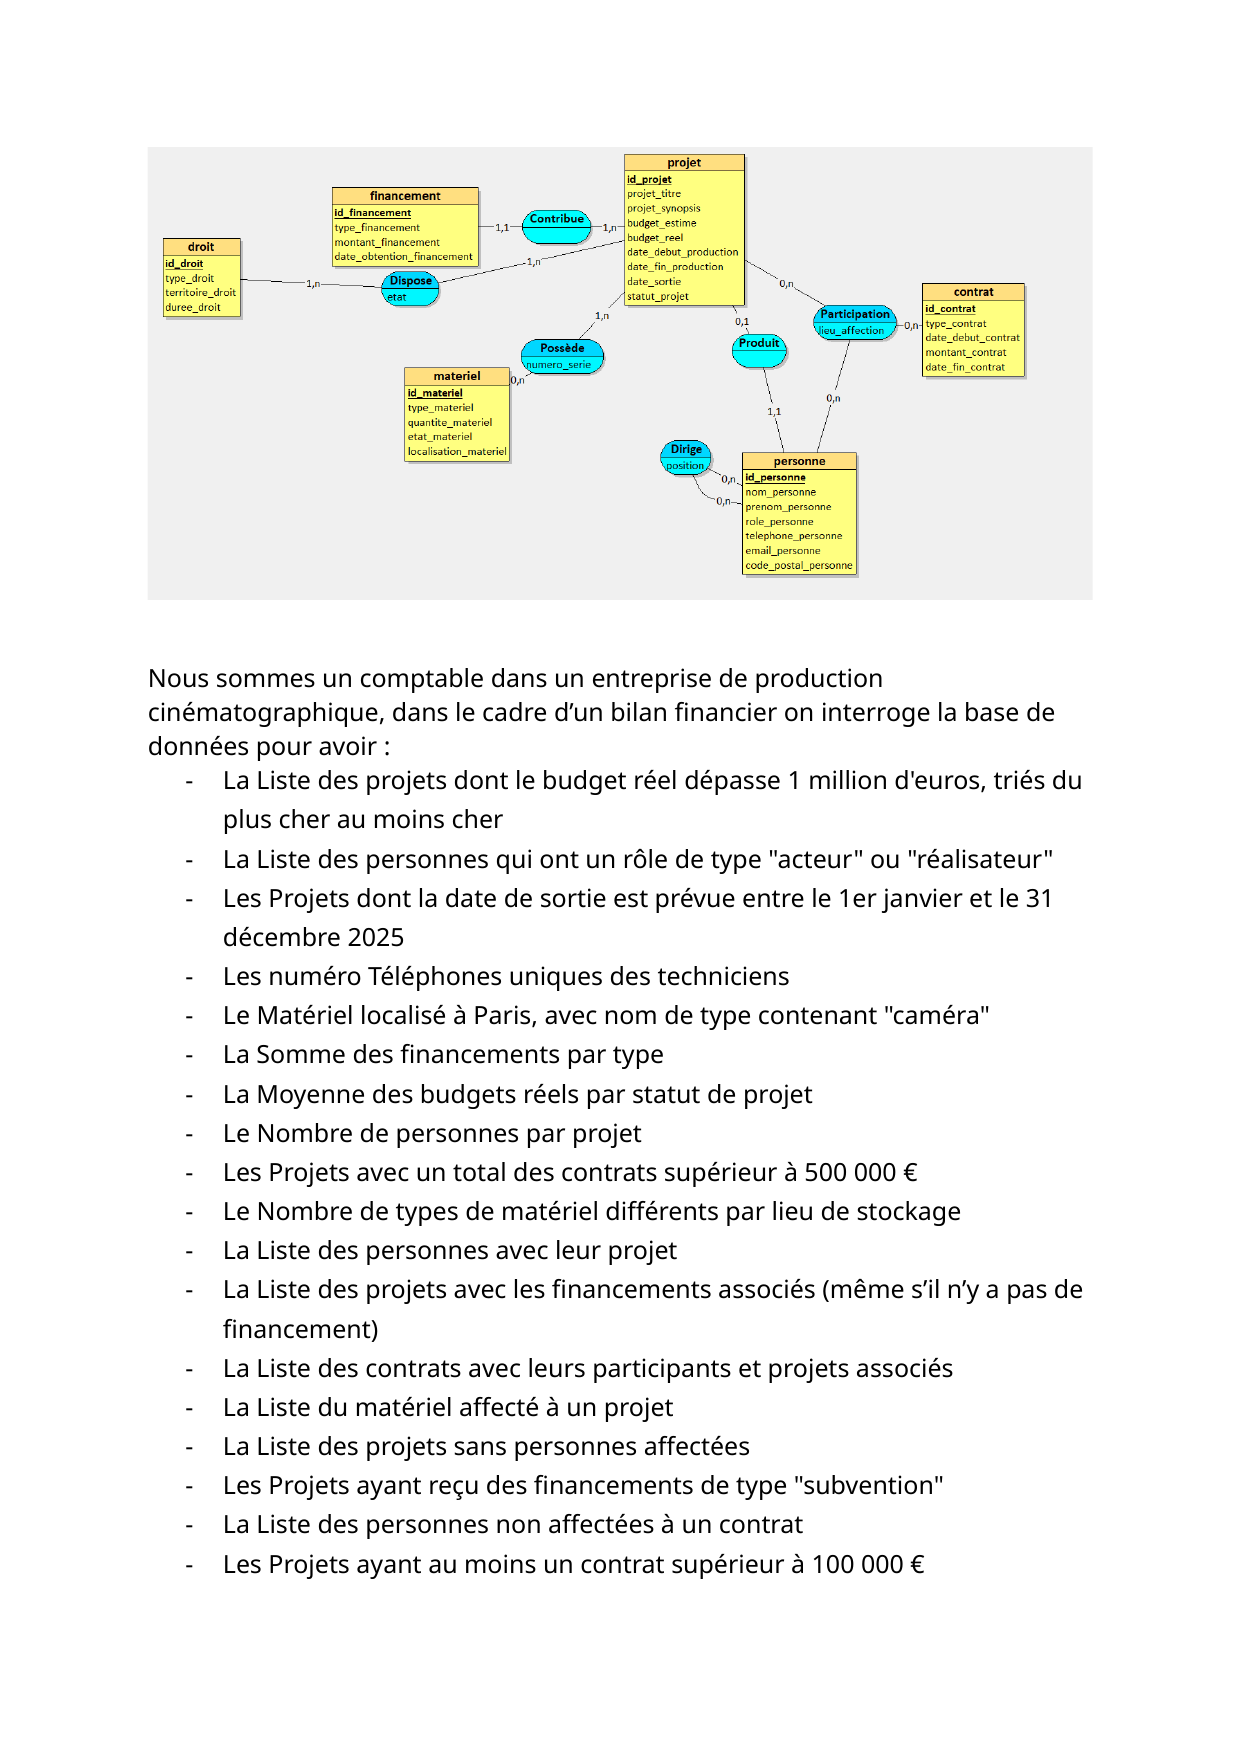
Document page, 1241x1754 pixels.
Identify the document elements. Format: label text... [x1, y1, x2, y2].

list Le Matériel localisé à Paris, avec nom de type contenant "caméra" [185, 998, 1093, 1032]
list Les Projets ayant reçu des financements de type "subvention" [185, 1468, 1093, 1502]
list La Somme des financements par type [185, 1037, 1093, 1071]
list Les numéro Téléphones uniques des techniciens [185, 959, 1093, 993]
list La Liste des contrats avec leurs participants et projets associés [185, 1350, 1093, 1384]
list Les Projets dont la date de sortie est prévue entre le 1er janvier et le 31 décembre 2025 [185, 880, 1093, 954]
list La Liste des projets avec les financements associés (même s’il n’y a pas de financement) [185, 1272, 1093, 1345]
list Le Nombre de types de matériel différents par lieu de stockage [185, 1194, 1093, 1228]
text Nous sommes un comptable dans un entreprise de production cinématographique, dans le cadre d’un bilan financier on interroge la base de données pour avoir : [148, 661, 1093, 763]
list Les Projets ayant au moins un contrat supérieur à 100 000 € [185, 1546, 1093, 1580]
list La Moyenne des budgets réels par statut de projet [185, 1076, 1093, 1110]
list La Liste des projets sans personnes affectées [185, 1429, 1093, 1463]
list Les Projets avec un total des contrats supérieur à 500 000 € [185, 1154, 1093, 1189]
list La Liste du matériel affecté à un projet [185, 1389, 1093, 1424]
list La Liste des personnes avec leur projet [185, 1233, 1093, 1267]
list La Liste des personnes qui ont un rôle de type "acteur" ou "réalisateur" [185, 841, 1093, 875]
list La Liste des personnes non affectées à un contrat [185, 1507, 1093, 1541]
list La Liste des projets dont le budget réel dépasse 1 million d'euros, triés du plus cher au moins cher [185, 763, 1093, 836]
list Le Nombre de personnes par projet [185, 1115, 1093, 1149]
